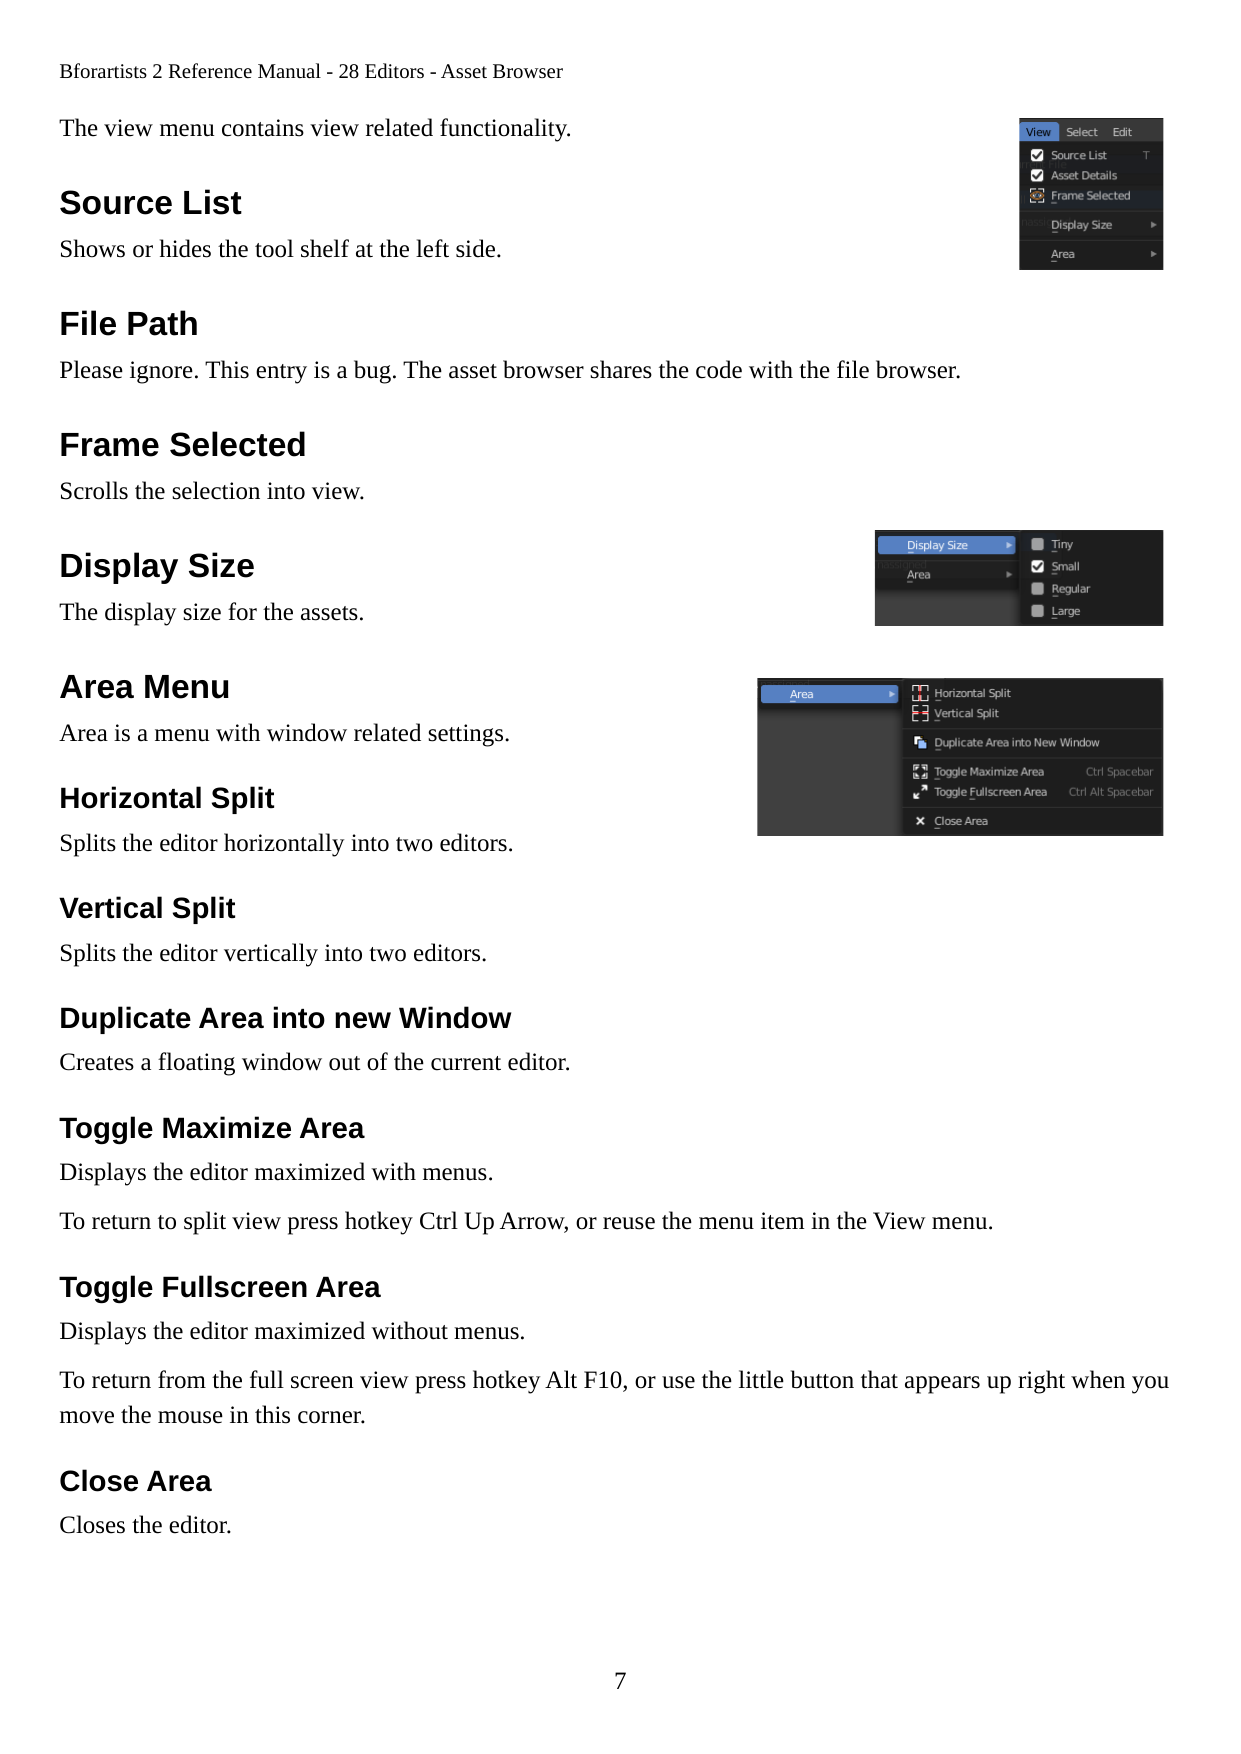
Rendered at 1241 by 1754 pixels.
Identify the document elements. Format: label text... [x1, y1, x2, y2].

subtitle [1164, 781, 1181, 815]
subtitle Display Size [59, 546, 874, 584]
text To return to split view press hotkey Ctrl Up Arrow, or reuse the menu item in the View menu. [59, 1206, 1181, 1235]
subtitle [1164, 546, 1181, 584]
subtitle Vertical Split [59, 891, 1181, 925]
text Creates a floating window out of the current editor. [59, 1047, 1181, 1076]
text Splits the editor vertically into two editors. [59, 938, 1181, 966]
picture [874, 530, 1164, 626]
subtitle Close Area [59, 1463, 1181, 1497]
subtitle Frame Selected [59, 424, 1181, 463]
picture [757, 678, 1164, 836]
text Closes the editor. [59, 1510, 1181, 1538]
text Please ignore. This entry is a bug. The asset browser shares the code with the file browser. [59, 355, 1181, 383]
text Splits the editor horizontally into two editors. [59, 828, 1181, 856]
text The view menu contains view related functionality. [59, 113, 1181, 141]
subtitle Toggle Fullscreen Area [59, 1270, 1181, 1304]
subtitle Duplicate Area into new Window [59, 1001, 1181, 1035]
subtitle [1164, 182, 1181, 221]
subtitle Source List [59, 182, 1019, 221]
text The display size for the assets. [59, 597, 874, 626]
text To return from the full screen view press hotkey Alt F10, or use the little button that appears up right when you move the mouse in this corner. [59, 1365, 1181, 1429]
text Displays the editor maximized without menus. [59, 1316, 1181, 1345]
text Shows or hides the tool shelf at the left side. [59, 234, 1019, 262]
subtitle Area Menu [59, 667, 1181, 705]
picture [1019, 118, 1164, 270]
text Scrolls the selection into view. [59, 476, 1181, 504]
text Displays the editor maximized with menus. [59, 1157, 1181, 1186]
subtitle Horizontal Split [59, 781, 757, 815]
subtitle File Path [59, 303, 1181, 342]
text Area is a menu with window related settings. [59, 718, 757, 747]
subtitle Toggle Maximize Area [59, 1111, 1181, 1145]
